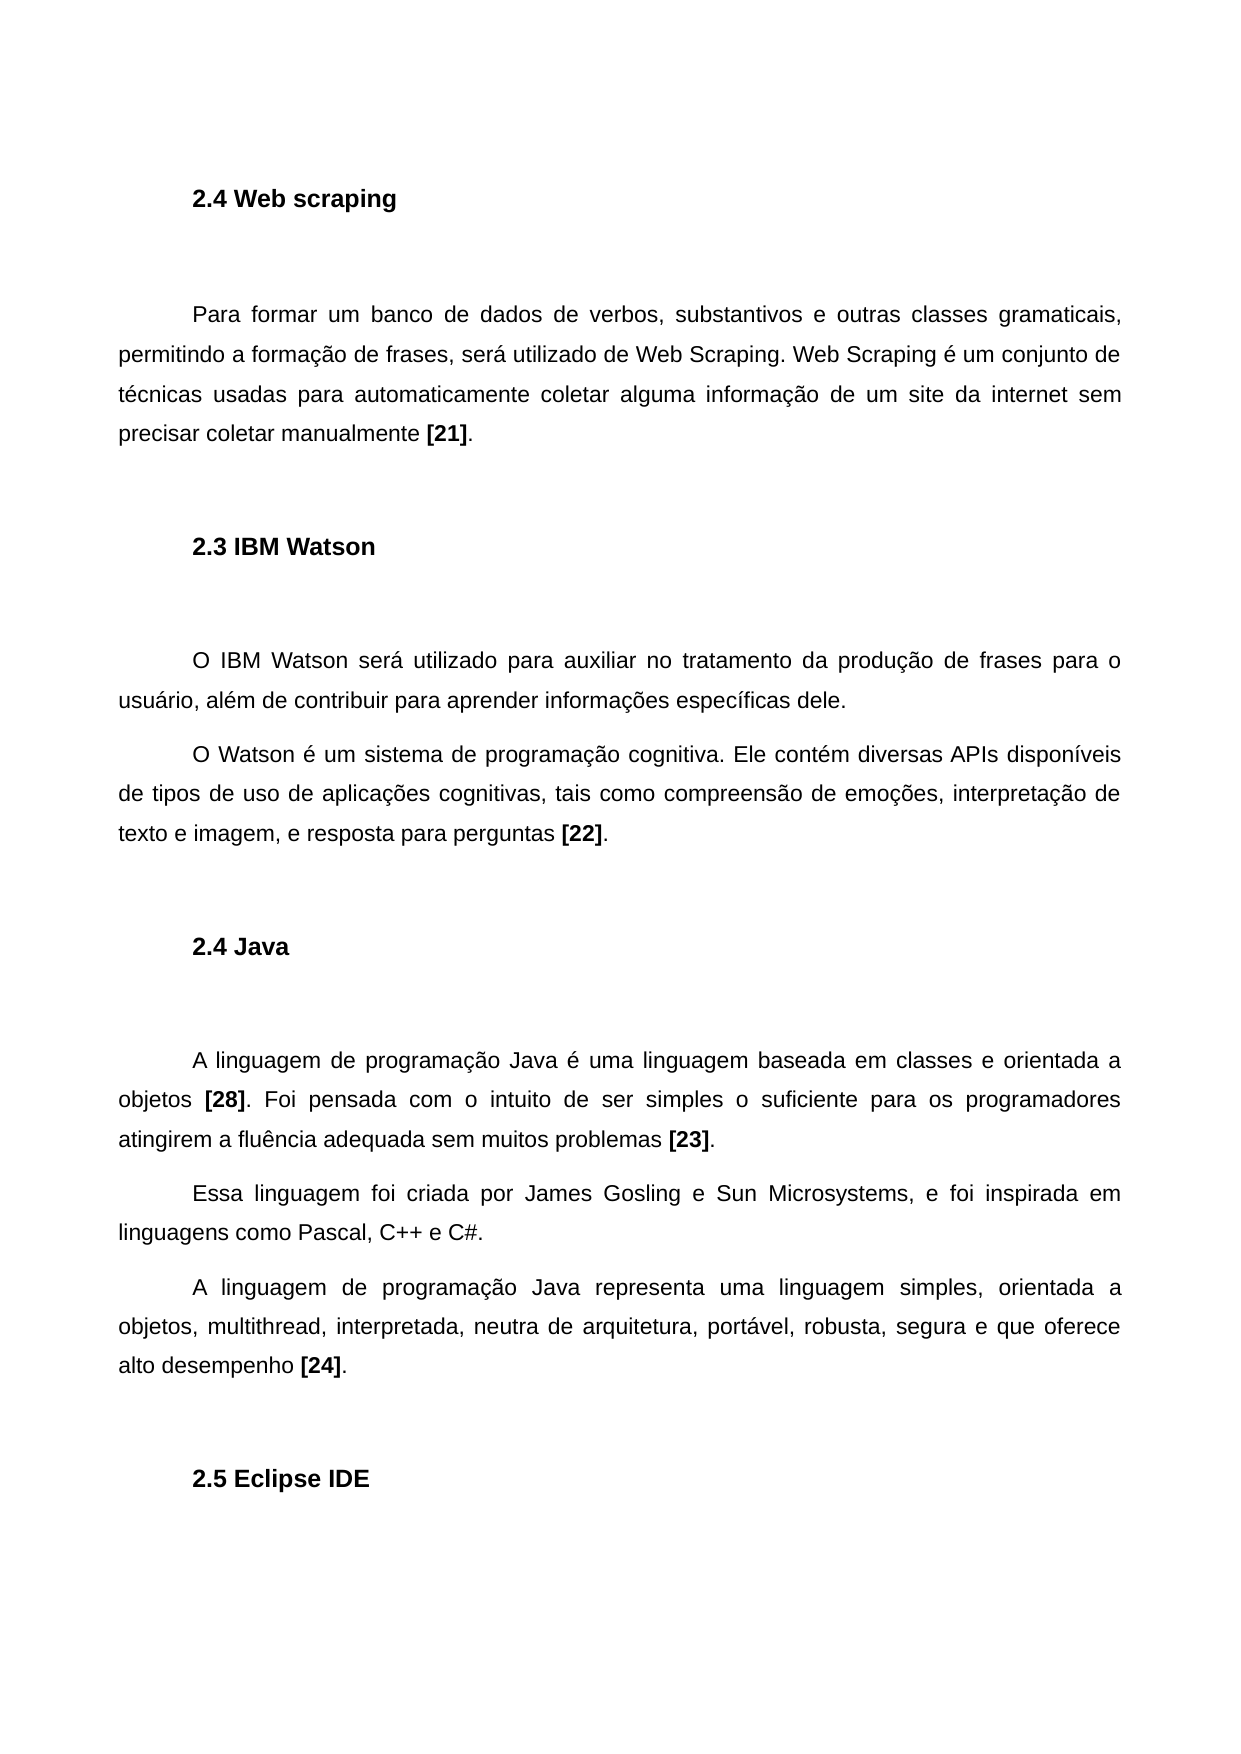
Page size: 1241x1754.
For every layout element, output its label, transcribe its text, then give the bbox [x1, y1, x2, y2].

text O IBM Watson será utilizado para auxiliar no tratamento da produção de frases para o usuário, além de contribuir para aprender informações específicas dele. [118, 647, 1122, 713]
text 2.4 Web scraping [118, 184, 1122, 212]
text 2.5 Eclipse IDE [118, 1464, 1122, 1493]
text A linguagem de programação Java representa uma linguagem simples, orientada a objetos, multithread, interpretada, neutra de arquitetura, portável, robusta, segura e que oferece alto desempenho [24]. [118, 1273, 1122, 1379]
text O Watson é um sistema de programação cognitiva. Ele contém diversas APIs disponíveis de tipos de uso de aplicações cognitivas, tais como compreensão de emoções, interpretação de texto e imagem, e resposta para perguntas [22]. [118, 741, 1122, 846]
text Essa linguagem foi criada por James Gosling e Sun Microsystems, e foi inspirada em linguagens como Pascal, C++ e C#. [118, 1180, 1122, 1246]
text 2.3 IBM Watson [118, 532, 1122, 561]
text 2.4 Java [118, 931, 1122, 960]
text A linguagem de programação Java é uma linguagem baseada em classes e orientada a objetos [28]. Foi pensada com o intuito de ser simples o suficiente para os programadores atingirem a fluência adequada sem muitos problemas [23]. [118, 1047, 1122, 1152]
text Para formar um banco de dados de verbos, substantivos e outras classes gramaticais, permitindo a formação de frases, será utilizado de Web Scraping. Web Scraping é um conjunto de técnicas usadas para automaticamente coletar alguma informação de um site da internet sem precisar coletar manualmente [21]. [118, 299, 1122, 446]
